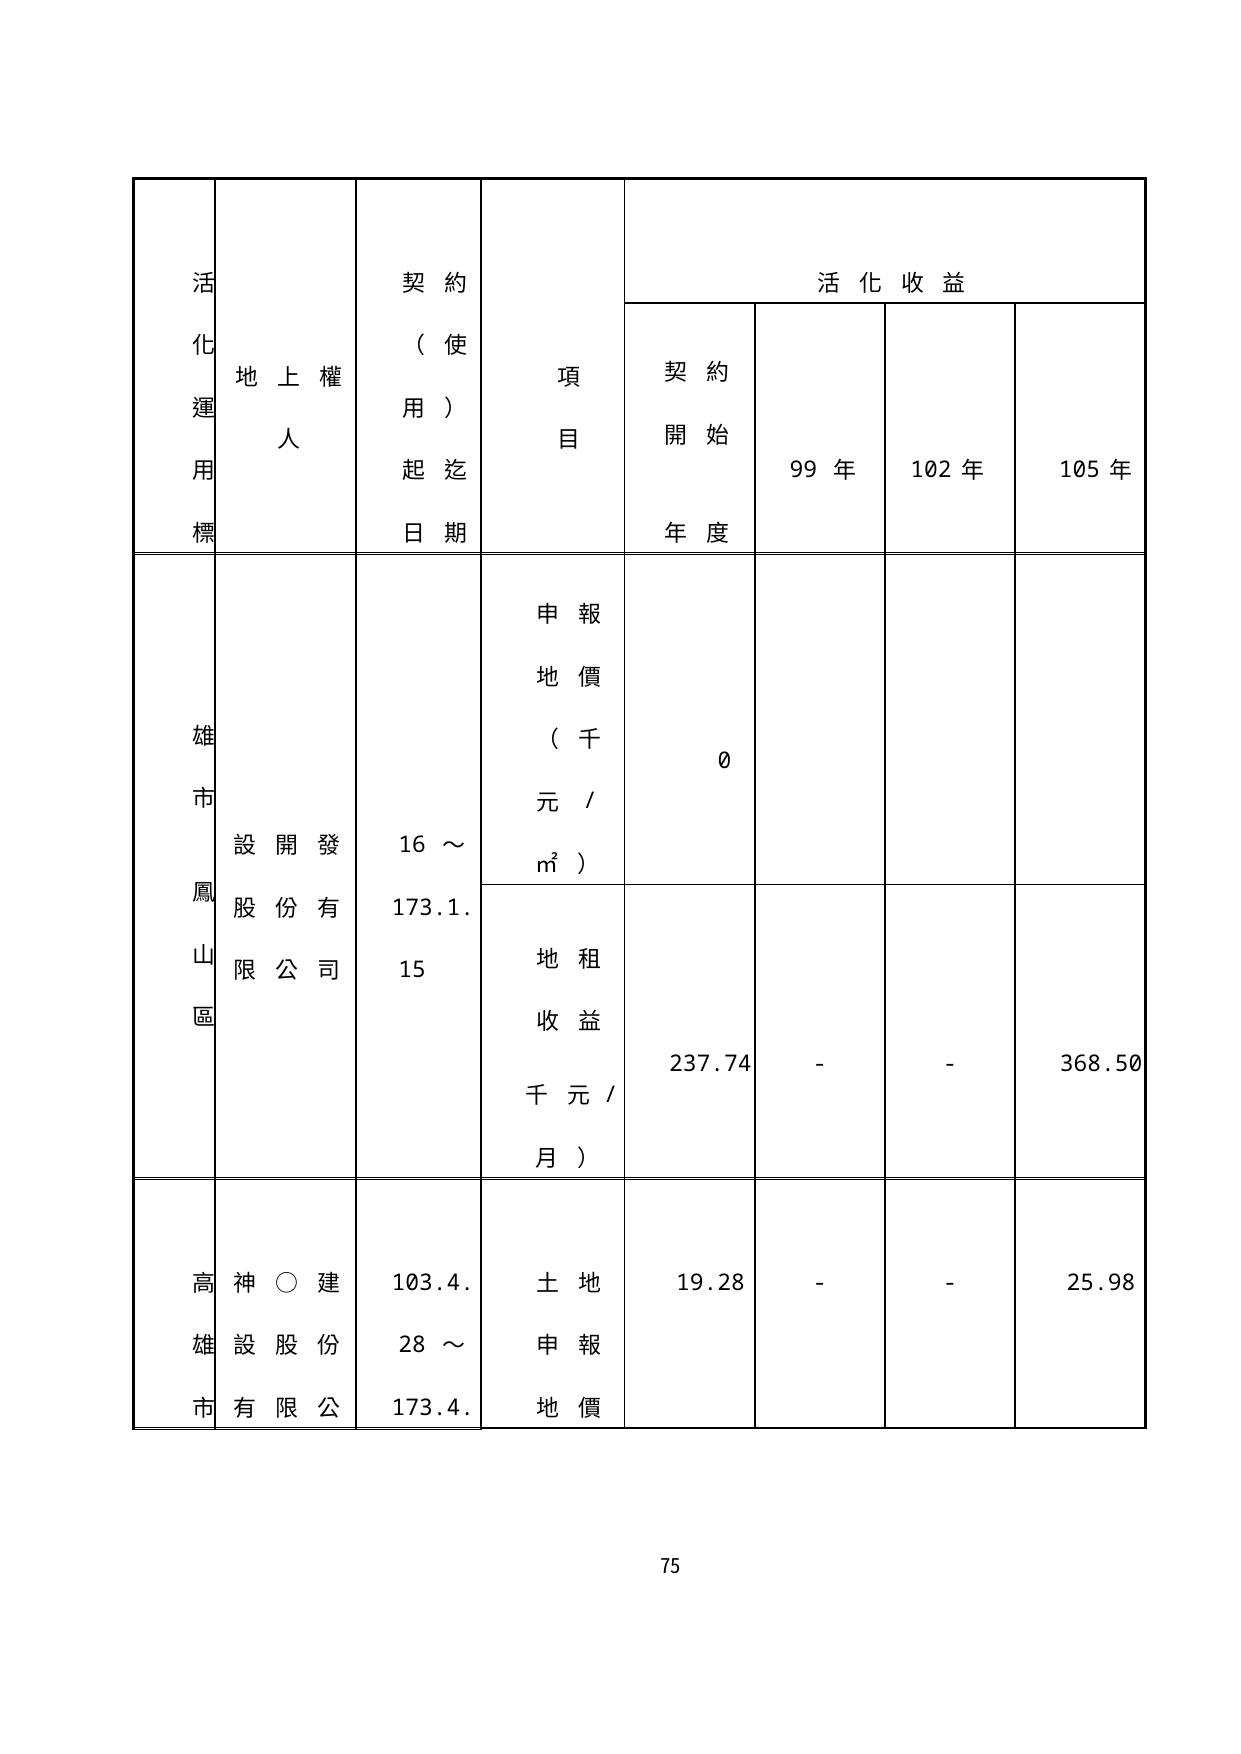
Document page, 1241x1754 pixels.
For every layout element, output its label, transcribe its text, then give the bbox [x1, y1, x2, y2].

table_header 地上權人 [216, 180, 355, 552]
table_cell 103.4.28～173.4. [357, 1180, 480, 1427]
table_cell - [886, 555, 1014, 883]
table_cell [1016, 555, 1144, 883]
table_cell 地租收益 千元/月） [482, 885, 624, 1177]
table_cell 雄市 鳳山區 [135, 555, 214, 1177]
table_header 項 目 [482, 180, 624, 552]
table_cell 申報地價（千元/㎡） [482, 555, 624, 883]
table_cell - [756, 555, 884, 883]
table_header 活化運用標的座落 [135, 180, 214, 552]
table_cell 設開發股份有限公司 [216, 555, 355, 1177]
table_cell 契約開始 年度 [625, 304, 754, 552]
table_cell 19.28 [625, 1180, 754, 1427]
table_cell - [886, 1180, 1014, 1427]
table_header 契約（使用）起迄日期 [357, 180, 480, 552]
table_cell 368.50 [1016, 885, 1144, 1177]
table_cell 0 [625, 555, 754, 883]
table_cell - [886, 885, 1014, 1177]
table_cell - [756, 885, 884, 1177]
table_cell 102年 [886, 304, 1014, 552]
table_cell 237.74 [625, 885, 754, 1177]
table_cell 105年 [1016, 304, 1144, 552]
table_header 活化收益 [625, 180, 1144, 302]
table_cell - [756, 1180, 884, 1427]
table_cell 土地申報地價 [482, 1180, 624, 1427]
table_cell 25.98 [1016, 1180, 1144, 1427]
table_cell 99年 [756, 304, 884, 552]
table_cell 神○建設股份有限公 [216, 1180, 355, 1427]
table_cell 高雄市 [135, 1180, 214, 1427]
table_cell 16～173.1.15 [357, 555, 480, 1177]
